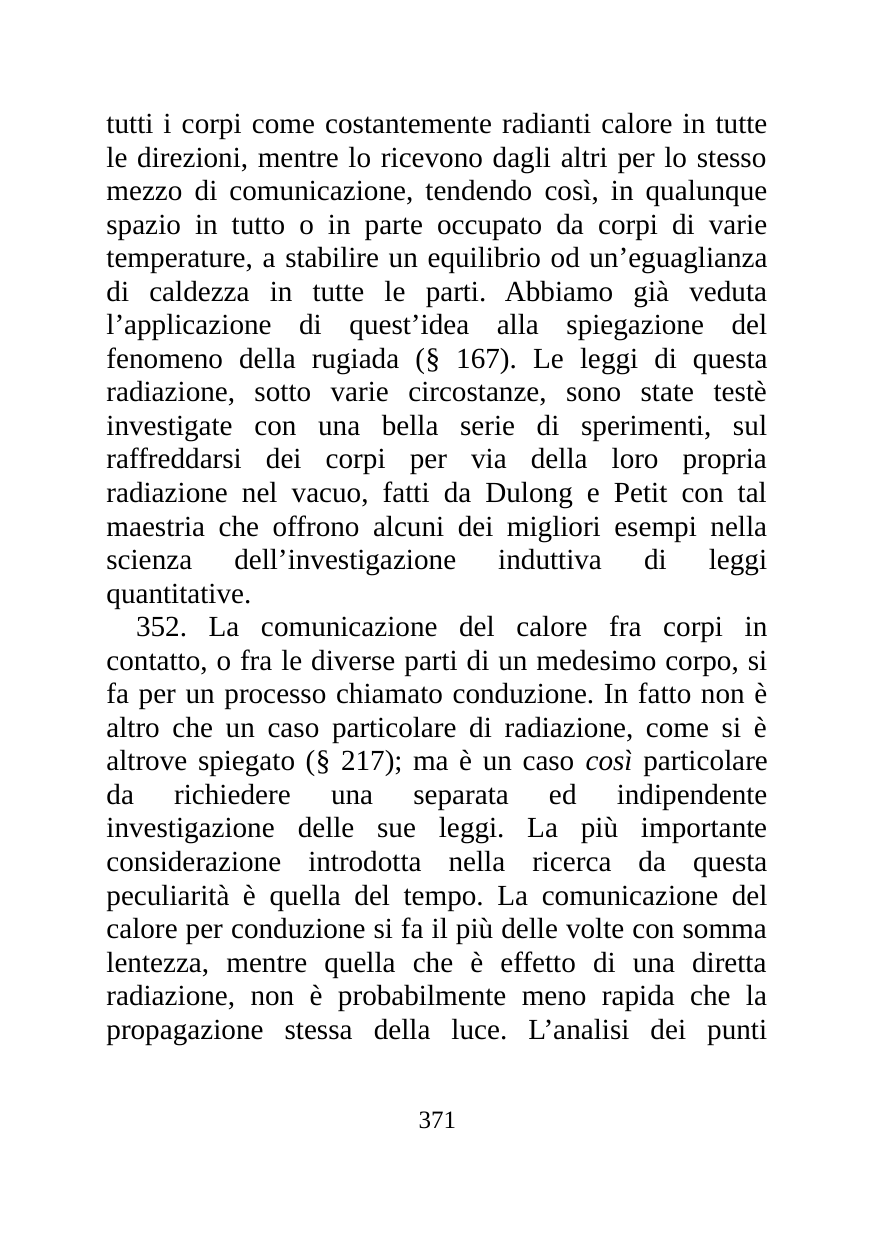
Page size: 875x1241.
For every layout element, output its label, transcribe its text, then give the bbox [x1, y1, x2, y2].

text 352. La comunicazione del calore fra corpi in contatto, o fra le diverse parti di un medesimo corpo, si fa per un processo chiamato conduzione. In fatto non è altro che un caso particolare di radiazione, come si è altrove spiegato (§ 217); ma è un caso così particolare da richiedere una separata ed indipendente investigazione delle sue leggi. La più importante considerazione introdotta nella ricerca da questa peculiarità è quella del tempo. La comunicazione del calore per conduzione si fa il più delle volte con somma lentezza, mentre quella che è effetto di una diretta radiazione, non è probabilmente meno rapida che la propagazione stessa della luce. L’analisi dei punti [106, 609, 768, 1045]
text tutti i corpi come costantemente radianti calore in tutte le direzioni, mentre lo ricevono dagli altri per lo stesso mezzo di comunicazione, tendendo così, in qualunque spazio in tutto o in parte occupato da corpi di varie temperature, a stabilire un equilibrio od un’eguaglianza di caldezza in tutte le parti. Abbiamo già veduta l’applicazione di quest’idea alla spiegazione del fenomeno della rugiada (§ 167). Le leggi di questa radiazione, sotto varie circostanze, sono state testè investigate con una bella serie di sperimenti, sul raffreddarsi dei corpi per via della loro propria radiazione nel vacuo, fatti da Dulong e Petit con tal maestria che offrono alcuni dei migliori esempi nella scienza dell’investigazione induttiva di leggi quantitative. [106, 106, 768, 609]
